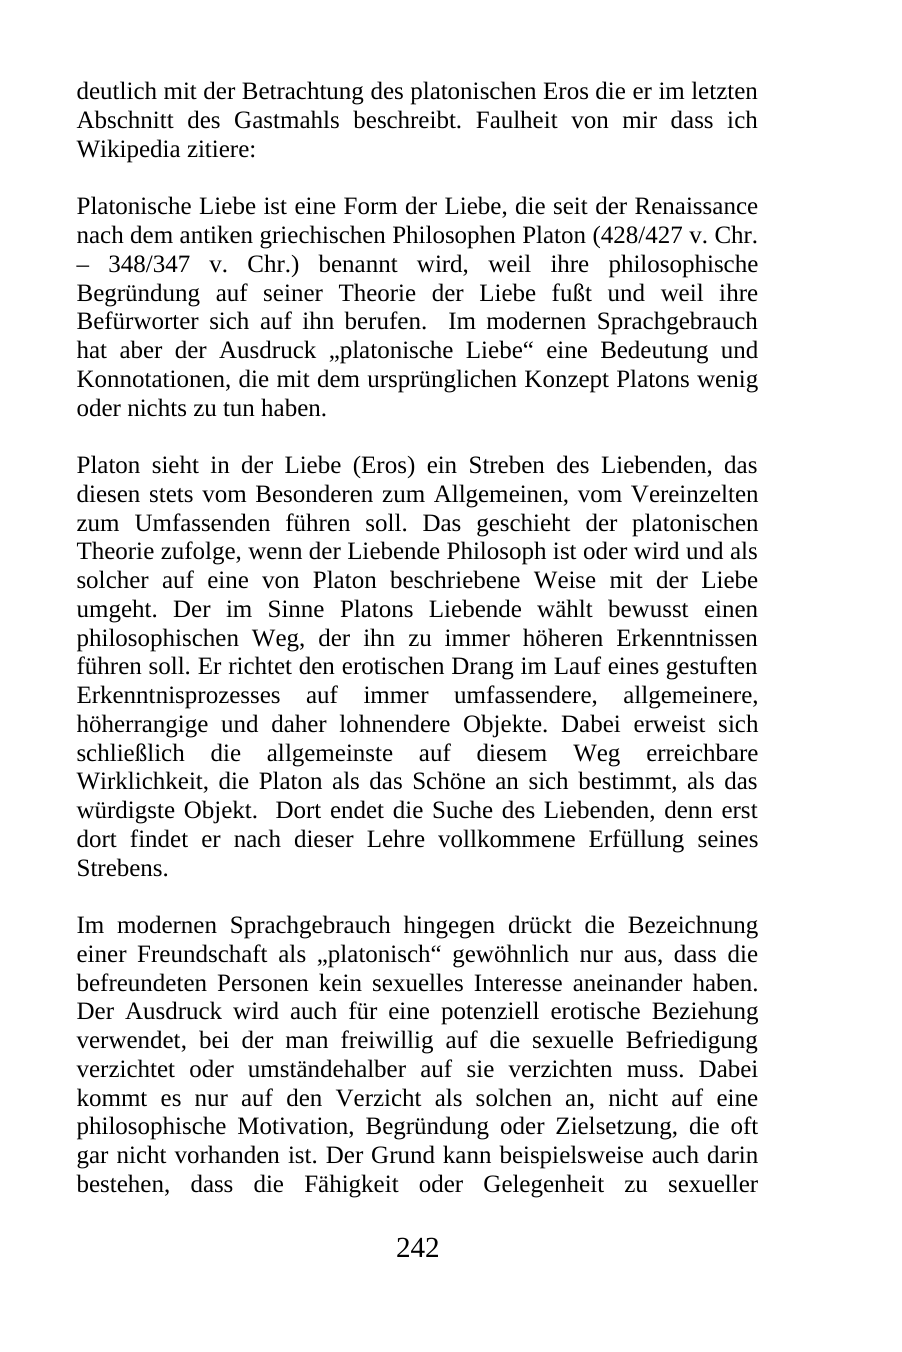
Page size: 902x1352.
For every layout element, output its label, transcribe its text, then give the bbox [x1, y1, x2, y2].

text deutlich mit der Betrachtung des platonischen Eros die er im letzten Abschnitt des Gastmahls beschreibt. Faulheit von mir dass ich Wikipedia zitiere: [76, 76, 759, 163]
text Im modernen Sprachgebrauch hingegen drückt die Bezeichnung einer Freundschaft als „platonisch“ gewöhnlich nur aus, dass die befreundeten Personen kein sexuelles Interesse aneinander haben. Der Ausdruck wird auch für eine potenziell erotische Beziehung verwendet, bei der man freiwillig auf die sexuelle Befriedigung verzichtet oder umständehalber auf sie verzichten muss. Dabei kommt es nur auf den Verzicht als solchen an, nicht auf eine philosophische Motivation, Begründung oder Zielsetzung, die oft gar nicht vorhanden ist. Der Grund kann beispielsweise auch darin bestehen, dass die Fähigkeit oder Gelegenheit zu sexueller [76, 910, 759, 1198]
text Platonische Liebe ist eine Form der Liebe, die seit der Renaissance nach dem antiken griechischen Philosophen Platon (428/427 v. Chr. – 348/347 v. Chr.) benannt wird, weil ihre philosophische Begründung auf seiner Theorie der Liebe fußt und weil ihre Befürworter sich auf ihn berufen. Im modernen Sprachgebrauch hat aber der Ausdruck „platonische Liebe“ eine Bedeutung und Konnotationen, die mit dem ursprünglichen Konzept Platons wenig oder nichts zu tun haben. [76, 191, 759, 421]
text Platon sieht in der Liebe (Eros) ein Streben des Liebenden, das diesen stets vom Besonderen zum Allgemeinen, vom Vereinzelten zum Umfassenden führen soll. Das geschieht der platonischen Theorie zufolge, wenn der Liebende Philosoph ist oder wird und als solcher auf eine von Platon beschriebene Weise mit der Liebe umgeht. Der im Sinne Platons Liebende wählt bewusst einen philosophischen Weg, der ihn zu immer höheren Erkenntnissen führen soll. Er richtet den erotischen Drang im Lauf eines gestuften Erkenntnisprozesses auf immer umfassendere, allgemeinere, höherrangige und daher lohnendere Objekte. Dabei erweist sich schließlich die allgemeinste auf diesem Weg erreichbare Wirklichkeit, die Platon als das Schöne an sich bestimmt, als das würdigste Objekt. Dort endet die Suche des Liebenden, denn erst dort findet er nach dieser Lehre vollkommene Erfüllung seines Strebens. [76, 450, 759, 881]
